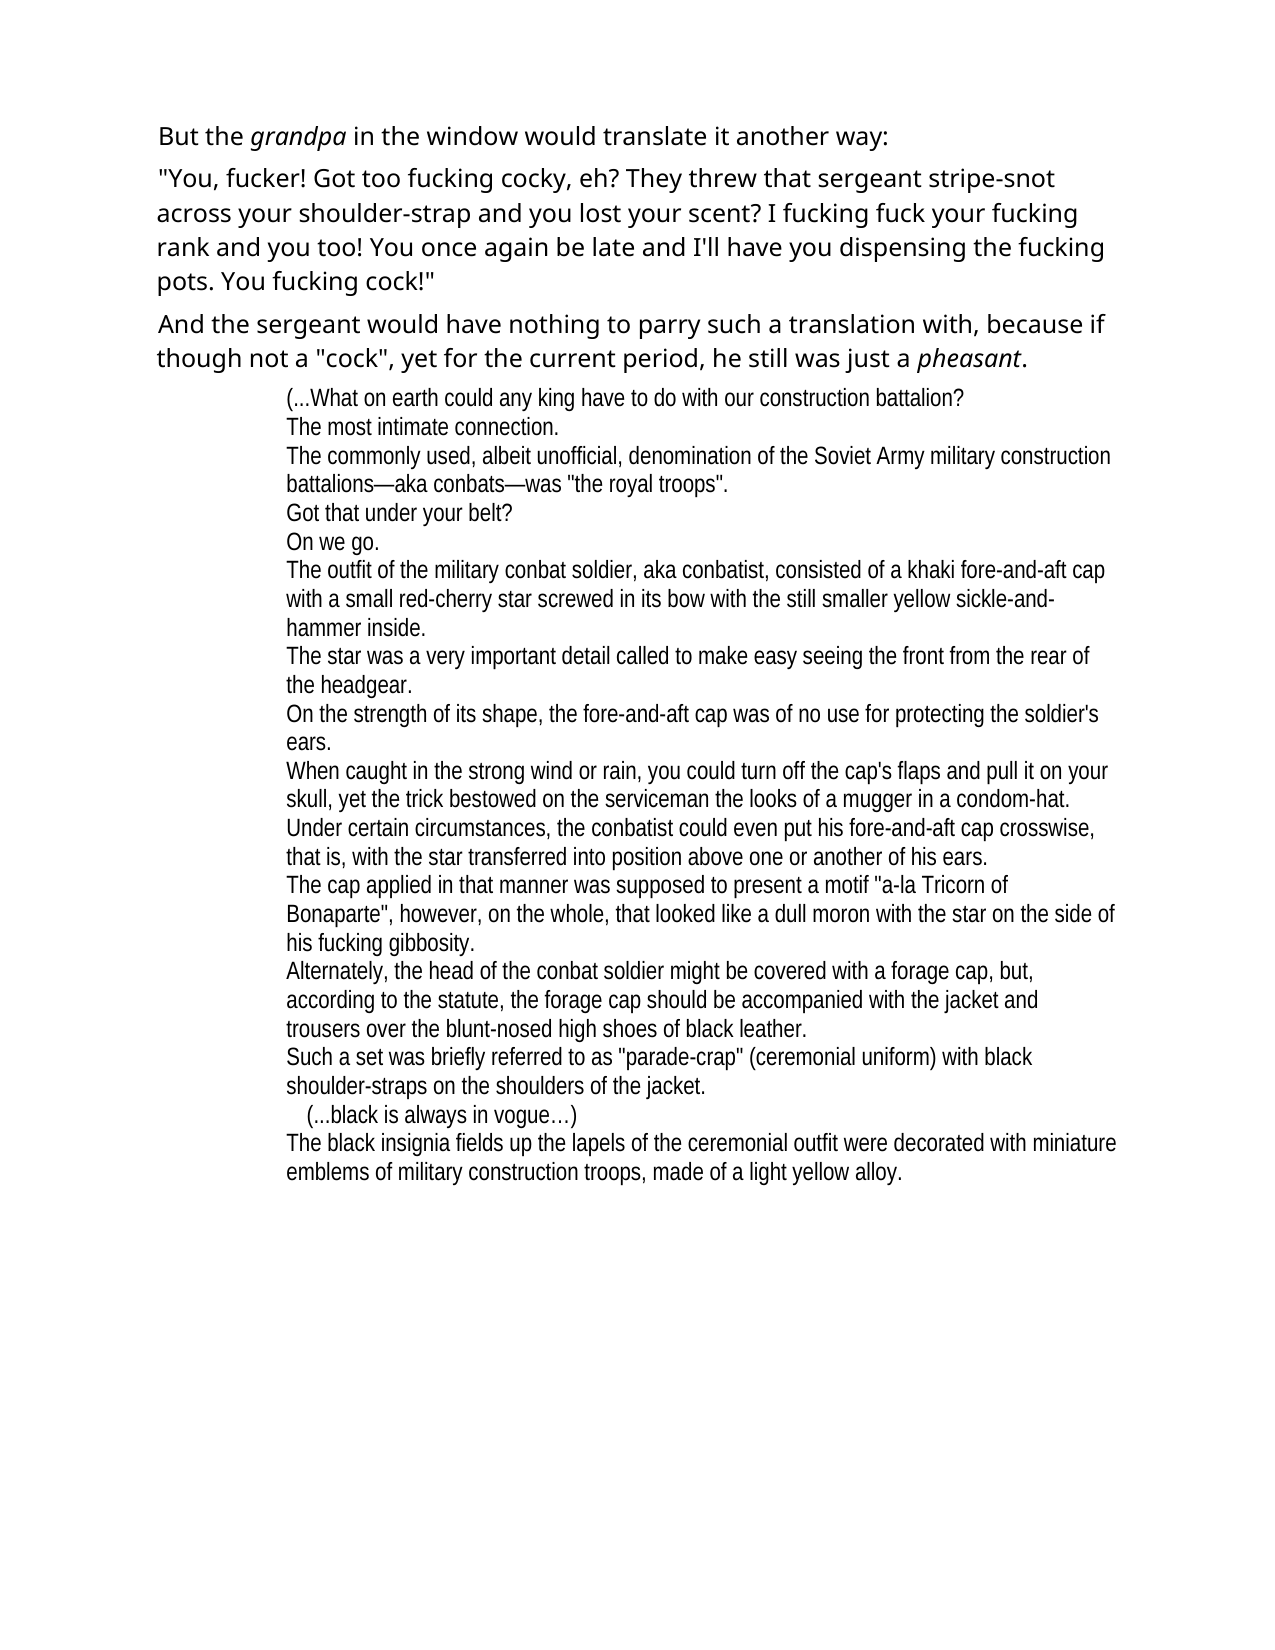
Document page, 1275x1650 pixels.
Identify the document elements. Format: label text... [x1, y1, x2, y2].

list (...What on earth could any king have to do with our construction battalion? [286, 383, 1118, 412]
list The outfit of the military conbat soldier, aka conbatist, consisted of a khaki fore-and-aft cap with a small red-cherry star screwed in its bow with the still smaller yellow sickle-and-hammer inside. [286, 555, 1118, 641]
list Alternately, the head of the conbat soldier might be covered with a forage cap, but, according to the statute, the forage cap should be accompanied with the jacket and trousers over the blunt-nosed high shoes of black leather. [286, 956, 1118, 1042]
text "You, fucker! Got too fucking cocky, eh? They threw that sergeant stripe-snot across your shoulder-strap and you lost your scent? I fucking fuck your fucking rank and you too! You once again be late and I'll have you dispensing the fucking pots. You fucking cock!" [156, 161, 1118, 297]
list The commonly used, albeit unofficial, denomination of the Soviet Army military construction battalions—aka conbats—was "the royal troops". [286, 441, 1118, 498]
list Such a set was briefly referred to as "parade-crap" (ceremonial uniform) with black shoulder-straps on the shoulders of the jacket. [286, 1042, 1118, 1099]
text But the grandpa in the window would translate it another way: [156, 118, 1118, 152]
list On we go. [286, 527, 1118, 555]
list The star was a very important detail called to make easy seeing the front from the rear of the headgear. [286, 641, 1118, 698]
list The cap applied in that manner was supposed to present a motif "a-la Tricorn of Bonaparte", however, on the whole, that looked like a dull moron with the star on the side of his fucking gibbosity. [286, 870, 1118, 956]
list The most intimate connection. [286, 412, 1118, 441]
list On the strength of its shape, the fore-and-aft cap was of no use for protecting the soldier's ears. [286, 698, 1118, 756]
list When caught in the strong wind or rain, you could turn off the cap's flaps and pull it on your skull, yet the trick bestowed on the serviceman the looks of a mugger in a condom-hat. [286, 756, 1118, 813]
list The black insignia fields up the lapels of the ceremonial outfit were decorated with miniature emblems of military construction troops, made of a light yellow alloy. [286, 1128, 1118, 1186]
text And the sergeant would have nothing to parry such a translation with, because if though not a "cock", yet for the current period, he still was just a pheasant. [156, 306, 1118, 374]
list (...black is always in vogue…) [286, 1099, 1118, 1128]
list Got that under your belt? [286, 498, 1118, 527]
list Under certain circumstances, the conbatist could even put his fore-and-aft cap crosswise, that is, with the star transferred into position above one or another of his ears. [286, 813, 1118, 870]
